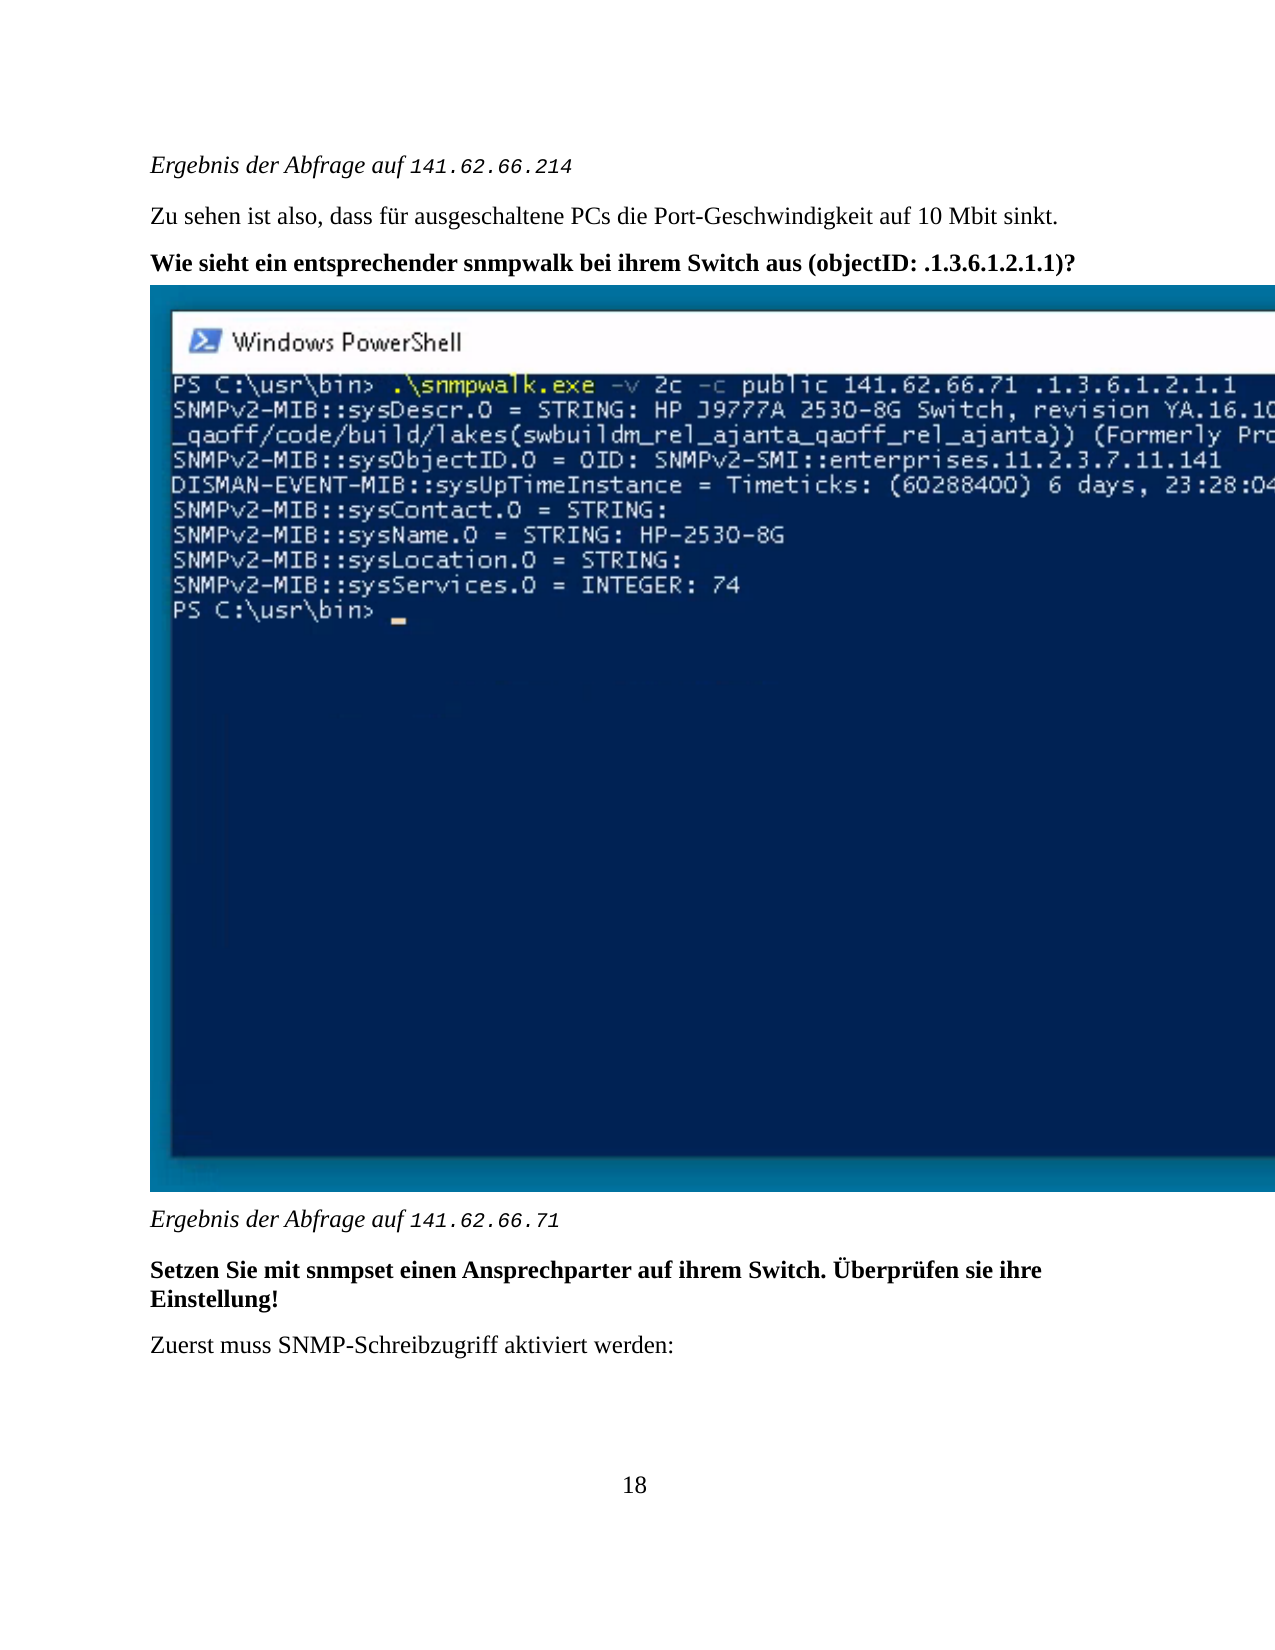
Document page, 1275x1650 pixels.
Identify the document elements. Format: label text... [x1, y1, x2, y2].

text Zu sehen ist also, dass für ausgeschaltene PCs die Port-Geschwindigkeit auf 10 Mbit sinkt. [150, 201, 1125, 230]
picture [167, 310, 1275, 1156]
text Ergebnis der Abfrage auf 141.62.66.71 [150, 1204, 1125, 1234]
text Zuerst muss SNMP-Schreibzugriff aktiviert werden: [150, 1331, 1125, 1359]
text Wie sieht ein entsprechender snmpwalk bei ihrem Switch aus (objectID: .1.3.6.1.2.1.1)? [150, 248, 1125, 276]
text Ergebnis der Abfrage auf 141.62.66.214 [150, 150, 1125, 179]
text Setzen Sie mit snmpset einen Ansprechparter auf ihrem Switch. Überprüfen sie ihre Einstellung! [150, 1255, 1125, 1313]
